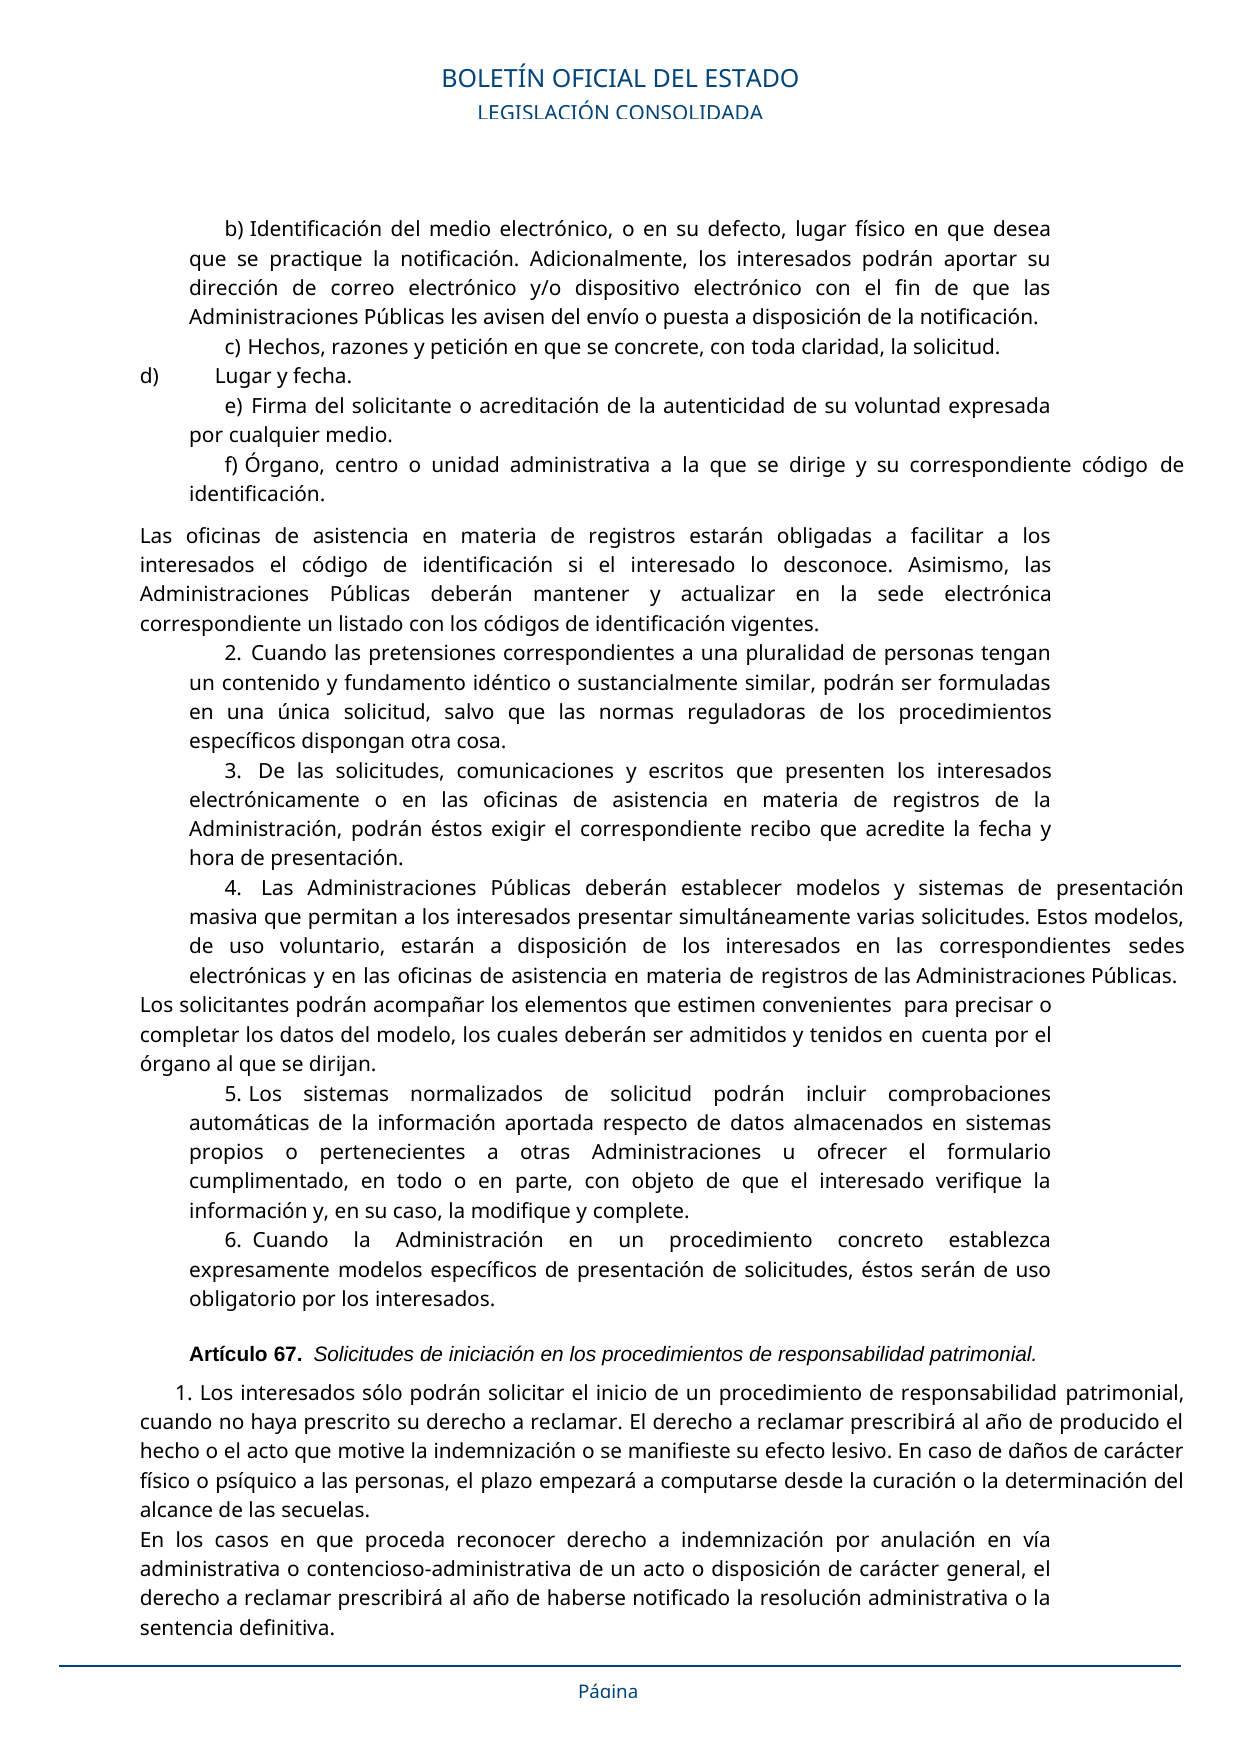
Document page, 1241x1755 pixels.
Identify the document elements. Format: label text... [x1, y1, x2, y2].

list Los sistemas normalizados de solicitud podrán incluir comprobaciones automáticas de la información aportada respecto de datos almacenados en sistemas propios o pertenecientes a otras Administraciones u ofrecer el formulario cumplimentado, en todo o en parte, con objeto de que el interesado verifique la información y, en su caso, la modifique y complete. [189, 1079, 1052, 1224]
list Órgano, centro o unidad administrativa a la que se dirige y su correspondiente código de identificación. [189, 450, 1184, 507]
text Artículo 67. Solicitudes de iniciación en los procedimientos de responsabilidad patrimonial. [189, 1341, 1184, 1365]
list Cuando las pretensiones correspondientes a una pluralidad de personas tengan un contenido y fundamento idéntico o sustancialmente similar, podrán ser formuladas en una única solicitud, salvo que las normas reguladoras de los procedimientos específicos dispongan otra cosa. [189, 638, 1052, 754]
list Cuando la Administración en un procedimiento concreto establezca expresamente modelos específicos de presentación de solicitudes, éstos serán de uso obligatorio por los interesados. [189, 1225, 1052, 1312]
list Lugar y fecha. [139, 361, 1184, 390]
list Firma del solicitante o acreditación de la autenticidad de su voluntad expresada por cualquier medio. [189, 391, 1052, 449]
list Hechos, razones y petición en que se concrete, con toda claridad, la solicitud. [224, 332, 1184, 360]
list Identificación del medio electrónico, o en su defecto, lugar físico en que desea que se practique la notificación. Adicionalmente, los interesados podrán aportar su dirección de correo electrónico y/o dispositivo electrónico con el fin de que las Administraciones Públicas les avisen del envío o puesta a disposición de la notificación. [189, 214, 1052, 331]
list Las Administraciones Públicas deberán establecer modelos y sistemas de presentación masiva que permitan a los interesados presentar simultáneamente varias solicitudes. Estos modelos, de uso voluntario, estarán a disposición de los interesados en las correspondientes sedes electrónicas y en las oficinas de asistencia en materia de registros de las Administraciones Públicas. [189, 873, 1184, 989]
list De las solicitudes, comunicaciones y escritos que presenten los interesados electrónicamente o en las oficinas de asistencia en materia de registros de la Administración, podrán éstos exigir el correspondiente recibo que acredite la fecha y hora de presentación. [189, 756, 1052, 872]
text Las oficinas de asistencia en materia de registros estarán obligadas a facilitar a los interesados el código de identificación si el interesado lo desconoce. Asimismo, las Administraciones Públicas deberán mantener y actualizar en la sede electrónica correspondiente un listado con los códigos de identificación vigentes. [139, 521, 1052, 637]
text Los solicitantes podrán acompañar los elementos que estimen convenientes para precisar o completar los datos del modelo, los cuales deberán ser admitidos y tenidos en cuenta por el órgano al que se dirijan. [139, 991, 1052, 1077]
text En los casos en que proceda reconocer derecho a indemnización por anulación en vía administrativa o contencioso-administrativa de un acto o disposición de carácter general, el derecho a reclamar prescribirá al año de haberse notificado la resolución administrativa o la sentencia definitiva. [139, 1525, 1052, 1641]
list Los interesados sólo podrán solicitar el inicio de un procedimiento de responsabilidad patrimonial, cuando no haya prescrito su derecho a reclamar. El derecho a reclamar prescribirá al año de producido el hecho o el acto que motive la indemnización o se manifieste su efecto lesivo. En caso de daños de carácter físico o psíquico a las personas, el plazo empezará a computarse desde la curación o la determinación del alcance de las secuelas. [139, 1378, 1184, 1524]
